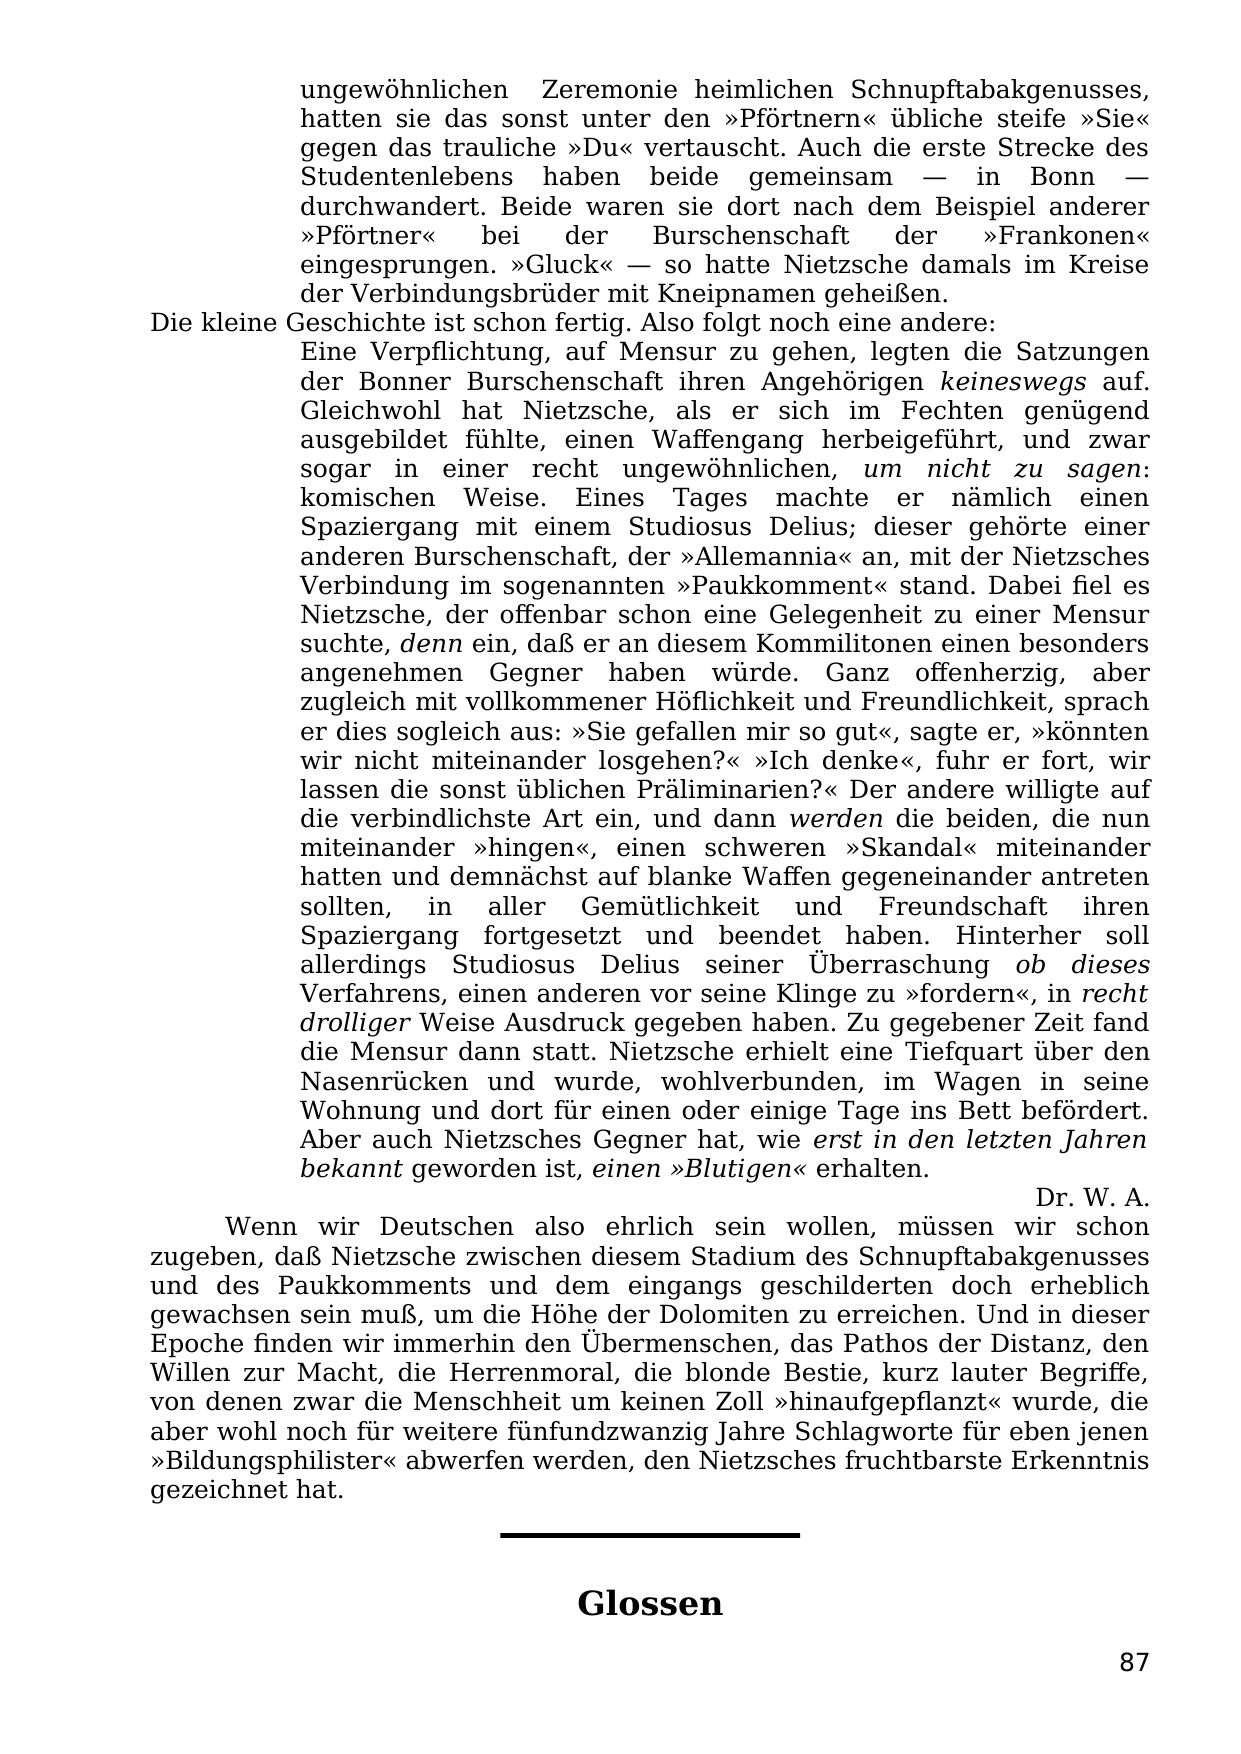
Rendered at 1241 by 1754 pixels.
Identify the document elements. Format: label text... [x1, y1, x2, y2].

text Glossen [150, 1559, 1151, 1623]
text ungewöhnlichen Zeremonie heimlichen Schnupftabakgenusses, hatten sie das sonst unter den »Pförtnern« übliche steife »Sie« gegen das trauliche »Du« vertauscht. Auch die erste Strecke des Studentenlebens haben beide gemeinsam — in Bonn — durchwandert. Beide waren sie dort nach dem Beispiel anderer »Pförtner« bei der Burschenschaft der »Frankonen« eingesprungen. »Gluck« — so hatte Nietzsche damals im Kreise der Verbindungsbrüder mit Kneipnamen geheißen. [300, 75, 1151, 308]
text Eine Verpflichtung, auf Mensur zu gehen, legten die Satzungen der Bonner Burschenschaft ihren Angehörigen keineswegs auf. Gleichwohl hat Nietzsche, als er sich im Fechten genügend ausgebildet fühlte, einen Waffengang herbeigeführt, und zwar sogar in einer recht ungewöhnlichen, um nicht zu sagen: komischen Weise. Eines Tages machte er nämlich einen Spaziergang mit einem Studiosus Delius; dieser gehörte einer anderen Burschenschaft, der »Allemannia« an, mit der Nietzsches Verbindung im sogenannten »Paukkomment« stand. Dabei fiel es Nietzsche, der offenbar schon eine Gelegenheit zu einer Mensur suchte, denn ein, daß er an diesem Kommilitonen einen besonders angenehmen Gegner haben würde. Ganz offenherzig, aber zugleich mit vollkommener Höflichkeit und Freundlichkeit, sprach er dies sogleich aus: »Sie gefallen mir so gut«, sagte er, »könnten wir nicht miteinander losgehen?« »Ich denke«, fuhr er fort, wir lassen die sonst üblichen Präliminarien?« Der andere willigte auf die verbindlichste Art ein, und dann werden die beiden, die nun miteinander »hingen«, einen schweren »Skandal« miteinander hatten und demnächst auf blanke Waffen gegeneinander antreten sollten, in aller Gemütlichkeit und Freundschaft ihren Spaziergang fortgesetzt und beendet haben. Hinterher soll allerdings Studiosus Delius seiner Überraschung ob dieses Verfahrens, einen anderen vor seine Klinge zu »fordern«, in recht drolliger Weise Ausdruck gegeben haben. Zu gegebener Zeit fand die Mensur dann statt. Nietzsche erhielt eine Tiefquart über den Nasenrücken und wurde, wohlverbunden, im Wagen in seine Wohnung und dort für einen oder einige Tage ins Bett befördert. Aber auch Nietzsches Gegner hat, wie erst in den letzten Jahren bekannt geworden ist, einen »Blutigen« erhalten. [300, 337, 1151, 1183]
text Dr. W. A. [300, 1183, 1151, 1212]
text Wenn wir Deutschen also ehrlich sein wollen, müssen wir schon zugeben, daß Nietzsche zwischen diesem Stadium des Schnupftabakgenusses und des Paukkomments und dem eingangs geschilderten doch erheblich gewachsen sein muß, um die Höhe der Dolomiten zu erreichen. Und in dieser Epoche finden wir immerhin den Übermenschen, das Pathos der Distanz, den Willen zur Macht, die Herrenmoral, die blonde Bestie, kurz lauter Begriffe, von denen zwar die Menschheit um keinen Zoll »hinaufgepflanzt« wurde, die aber wohl noch für weitere fünfundzwanzig Jahre Schlagworte für eben jenen »Bildungsphilister« abwerfen werden, den Nietzsches fruchtbarste Erkenntnis gezeichnet hat. [150, 1212, 1151, 1504]
text Die kleine Geschichte ist schon fertig. Also folgt noch eine andere: [150, 308, 1151, 337]
picture [500, 1533, 801, 1538]
